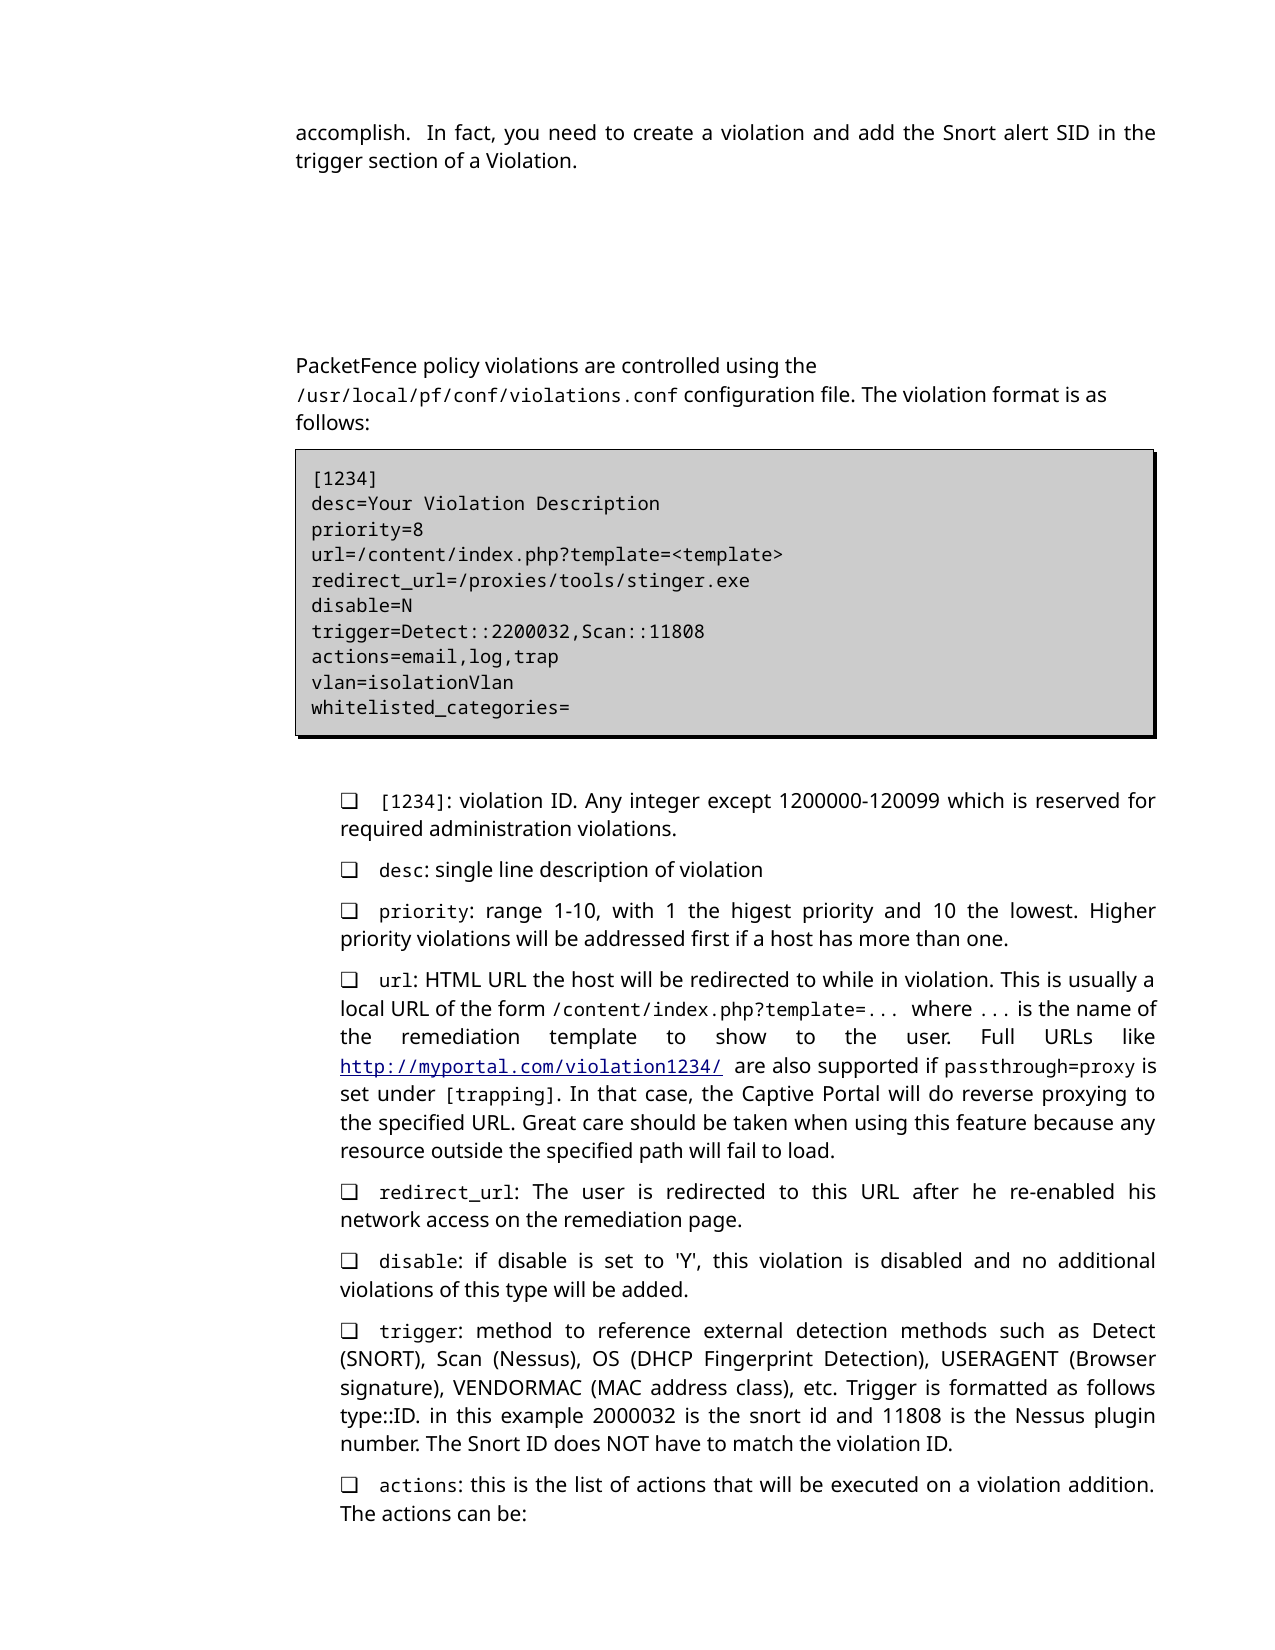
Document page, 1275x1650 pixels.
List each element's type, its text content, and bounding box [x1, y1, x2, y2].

list ❏ [1234]: violation ID. Any integer except 1200000-120099 which is reserved for required administration violations. [340, 786, 1157, 843]
text accomplish. In fact, you need to create a violation and add the Snort alert SID in the trigger section of a Violation. [295, 118, 1157, 175]
text [1234] desc=Your Violation Description priority=8 url=/content/index.php?template=<template> redirect_url=/proxies/tools/stinger.exe disable=N trigger=Detect::2200032,Scan::11808 actions=email,log,trap vlan=isolationVlan whitelisted_categories= [296, 450, 1153, 735]
list ❏ trigger: method to reference external detection methods such as Detect (SNORT), Scan (Nessus), OS (DHCP Fingerprint Detection), USERAGENT (Browser signature), VENDORMAC (MAC address class), etc. Trigger is formatted as follows type::ID. in this example 2000032 is the snort id and 11808 is the Nessus plugin number. The Snort ID does NOT have to match the violation ID. [340, 1316, 1157, 1458]
text PacketFence policy violations are controlled using the /usr/local/pf/conf/violations.conf configuration file. The violation format is as follows: [295, 351, 1157, 437]
list ❏ actions: this is the list of actions that will be executed on a violation addition. The actions can be: [340, 1470, 1157, 1527]
list ❏ desc: single line description of violation [340, 855, 1157, 883]
list ❏ redirect_url: The user is redirected to this URL after he re-enabled his network access on the remediation page. [340, 1177, 1157, 1234]
list ❏ url: HTML URL the host will be redirected to while in violation. This is usually a local URL of the form /content/index.php?template=... where ... is the name of the remediation template to show to the user. Full URLs like http://myportal.com/violation1234/ are also supported if passthrough=proxy is set under [trapping]. In that case, the Captive Portal will do reverse proxying to the specified URL. Great care should be taken when using this feature because any resource outside the specified path will fail to load. [340, 965, 1157, 1164]
list ❏ disable: if disable is set to 'Y', this violation is disabled and no additional violations of this type will be added. [340, 1246, 1157, 1303]
list ❏ priority: range 1-10, with 1 the higest priority and 10 the lowest. Higher priority violations will be addressed first if a host has more than one. [340, 896, 1157, 953]
